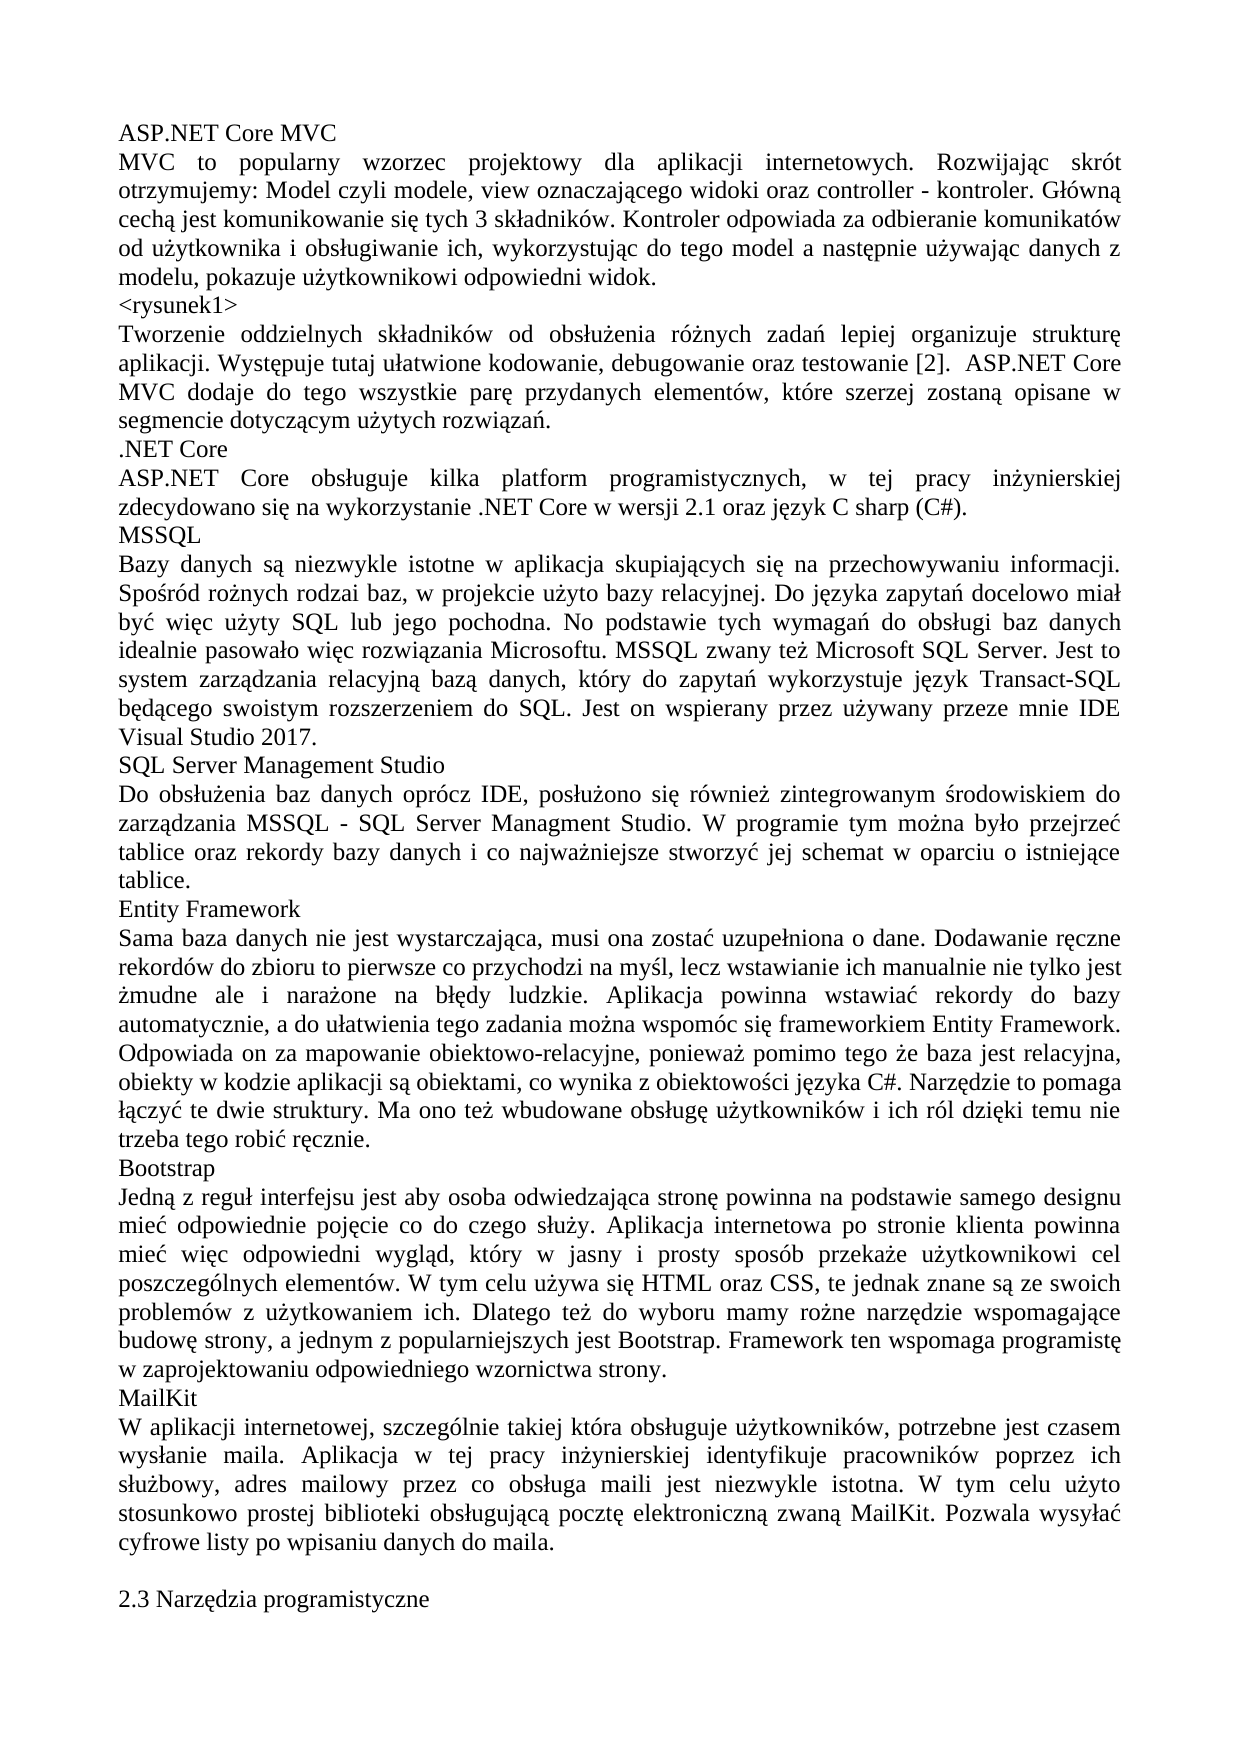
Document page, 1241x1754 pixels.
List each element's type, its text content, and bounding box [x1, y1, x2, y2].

text Bootstrap Jedną z reguł interfejsu jest aby osoba odwiedzająca stronę powinna na podstawie samego designu mieć odpowiednie pojęcie co do czego służy. Aplikacja internetowa po stronie klienta powinna mieć więc odpowiedni wygląd, który w jasny i prosty sposób przekaże użytkownikowi cel poszczególnych elementów. W tym celu używa się HTML oraz CSS, te jednak znane są ze swoich problemów z użytkowaniem ich. Dlatego też do wyboru mamy rożne narzędzie wspomagające budowę strony, a jednym z popularniejszych jest Bootstrap. Framework ten wspomaga programistę w zaprojektowaniu odpowiedniego wzornictwa strony. [118, 1153, 1122, 1383]
text ASP.NET Core obsługuje kilka platform programistycznych, w tej pracy inżynierskiej zdecydowano się na wykorzystanie .NET Core w wersji 2.1 oraz język C sharp (C#). [118, 463, 1122, 521]
text 2.3 Narzędzia programistyczne [118, 1584, 1122, 1613]
text MailKit W aplikacji internetowej, szczególnie takiej która obsługuje użytkowników, potrzebne jest czasem wysłanie maila. Aplikacja w tej pracy inżynierskiej identyfikuje pracowników poprzez ich służbowy, adres mailowy przez co obsługa maili jest niezwykle istotna. W tym celu użyto stosunkowo prostej biblioteki obsługującą pocztę elektroniczną zwaną MailKit. Pozwala wysyłać cyfrowe listy po wpisaniu danych do maila. [118, 1383, 1122, 1556]
text Do obsłużenia baz danych oprócz IDE, posłużono się również zintegrowanym środowiskiem do zarządzania MSSQL - SQL Server Managment Studio. W programie tym można było przejrzeć tablice oraz rekordy bazy danych i co najważniejsze stworzyć jej schemat w oparciu o istniejące tablice. [118, 779, 1122, 894]
text Bazy danych są niezwykle istotne w aplikacja skupiających się na przechowywaniu informacji. Spośród rożnych rodzai baz, w projekcie użyto bazy relacyjnej. Do języka zapytań docelowo miał być więc użyty SQL lub jego pochodna. No podstawie tych wymagań do obsługi baz danych idealnie pasowało więc rozwiązania Microsoftu. MSSQL zwany też Microsoft SQL Server. Jest to system zarządzania relacyjną bazą danych, który do zapytań wykorzystuje język Transact-SQL będącego swoistym rozszerzeniem do SQL. Jest on wspierany przez używany przeze mnie IDE Visual Studio 2017. [118, 549, 1122, 751]
text ASP.NET Core MVC [118, 118, 1122, 147]
text Entity Framework [118, 894, 1122, 923]
text Tworzenie oddzielnych składników od obsłużenia różnych zadań lepiej organizuje strukturę aplikacji. Występuje tutaj ułatwione kodowanie, debugowanie oraz testowanie [2]. ASP.NET Core MVC dodaje do tego wszystkie parę przydanych elementów, które szerzej zostaną opisane w segmencie dotyczącym użytych rozwiązań. [118, 319, 1122, 434]
text .NET Core [118, 434, 1122, 463]
text MVC to popularny wzorzec projektowy dla aplikacji internetowych. Rozwijając skrót otrzymujemy: Model czyli modele, view oznaczającego widoki oraz controller - kontroler. Główną cechą jest komunikowanie się tych 3 składników. Kontroler odpowiada za odbieranie komunikatów od użytkownika i obsługiwanie ich, wykorzystując do tego model a następnie używając danych z modelu, pokazuje użytkownikowi odpowiedni widok. [118, 147, 1122, 291]
text Sama baza danych nie jest wystarczająca, musi ona zostać uzupełniona o dane. Dodawanie ręczne rekordów do zbioru to pierwsze co przychodzi na myśl, lecz wstawianie ich manualnie nie tylko jest żmudne ale i narażone na błędy ludzkie. Aplikacja powinna wstawiać rekordy do bazy automatycznie, a do ułatwienia tego zadania można wspomóc się frameworkiem Entity Framework. Odpowiada on za mapowanie obiektowo-relacyjne, ponieważ pomimo tego że baza jest relacyjna, obiekty w kodzie aplikacji są obiektami, co wynika z obiektowości języka C#. Narzędzie to pomaga łączyć te dwie struktury. Ma ono też wbudowane obsługę użytkowników i ich ról dzięki temu nie trzeba tego robić ręcznie. [118, 923, 1122, 1153]
text MSSQL [118, 521, 1122, 549]
text SQL Server Management Studio [118, 751, 1122, 779]
text <rysunek1> [118, 291, 1122, 319]
